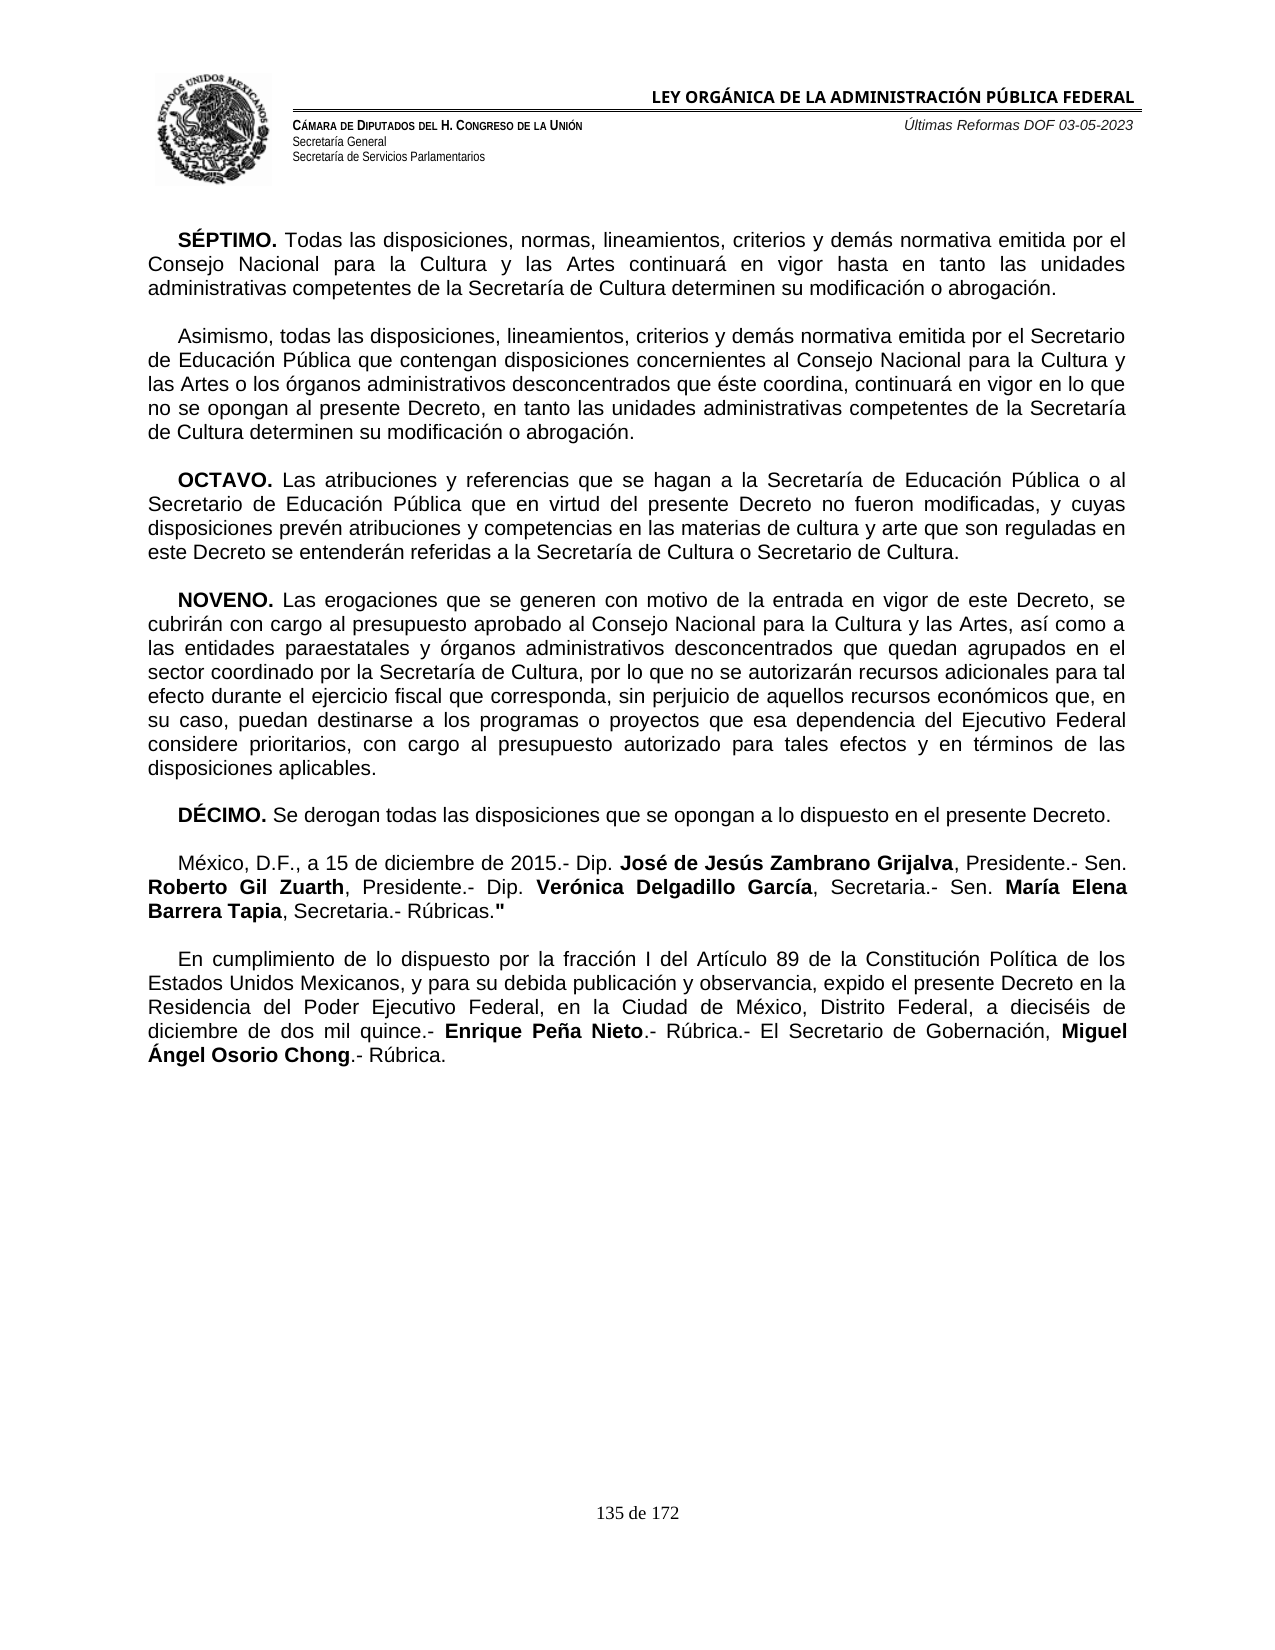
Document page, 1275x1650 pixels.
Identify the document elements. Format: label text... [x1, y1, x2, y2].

text Asimismo, todas las disposiciones, lineamientos, criterios y demás normativa emitida por el Secretario de Educación Pública que contengan disposiciones concernientes al Consejo Nacional para la Cultura y las Artes o los órganos administrativos desconcentrados que éste coordina, continuará en vigor en lo que no se opongan al presente Decreto, en tanto las unidades administrativas competentes de la Secretaría de Cultura determinen su modificación o abrogación. [148, 324, 1127, 444]
text OCTAVO. Las atribuciones y referencias que se hagan a la Secretaría de Educación Pública o al Secretario de Educación Pública que en virtud del presente Decreto no fueron modificadas, y cuyas disposiciones prevén atribuciones y competencias en las materias de cultura y arte que son reguladas en este Decreto se entenderán referidas a la Secretaría de Cultura o Secretario de Cultura. [148, 468, 1127, 564]
text DÉCIMO. Se derogan todas las disposiciones que se opongan a lo dispuesto en el presente Decreto. [148, 803, 1127, 827]
text En cumplimiento de lo dispuesto por la fracción I del Artículo 89 de la Constitución Política de los Estados Unidos Mexicanos, y para su debida publicación y observancia, expido el presente Decreto en la Residencia del Poder Ejecutivo Federal, en la Ciudad de México, Distrito Federal, a dieciséis de diciembre de dos mil quince.- Enrique Peña Nieto.- Rúbrica.- El Secretario de Gobernación, Miguel Ángel Osorio Chong.- Rúbrica. [148, 947, 1127, 1067]
text NOVENO. Las erogaciones que se generen con motivo de la entrada en vigor de este Decreto, se cubrirán con cargo al presupuesto aprobado al Consejo Nacional para la Cultura y las Artes, así como a las entidades paraestatales y órganos administrativos desconcentrados que quedan agrupados en el sector coordinado por la Secretaría de Cultura, por lo que no se autorizarán recursos adicionales para tal efecto durante el ejercicio fiscal que corresponda, sin perjuicio de aquellos recursos económicos que, en su caso, puedan destinarse a los programas o proyectos que esa dependencia del Ejecutivo Federal considere prioritarios, con cargo al presupuesto autorizado para tales efectos y en términos de las disposiciones aplicables. [148, 588, 1127, 779]
text SÉPTIMO. Todas las disposiciones, normas, lineamientos, criterios y demás normativa emitida por el Consejo Nacional para la Cultura y las Artes continuará en vigor hasta en tanto las unidades administrativas competentes de la Secretaría de Cultura determinen su modificación o abrogación. [148, 228, 1127, 300]
text México, D.F., a 15 de diciembre de 2015.- Dip. José de Jesús Zambrano Grijalva, Presidente.- Sen. Roberto Gil Zuarth, Presidente.- Dip. Verónica Delgadillo García, Secretaria.- Sen. María Elena Barrera Tapia, Secretaria.- Rúbricas." [148, 851, 1127, 923]
